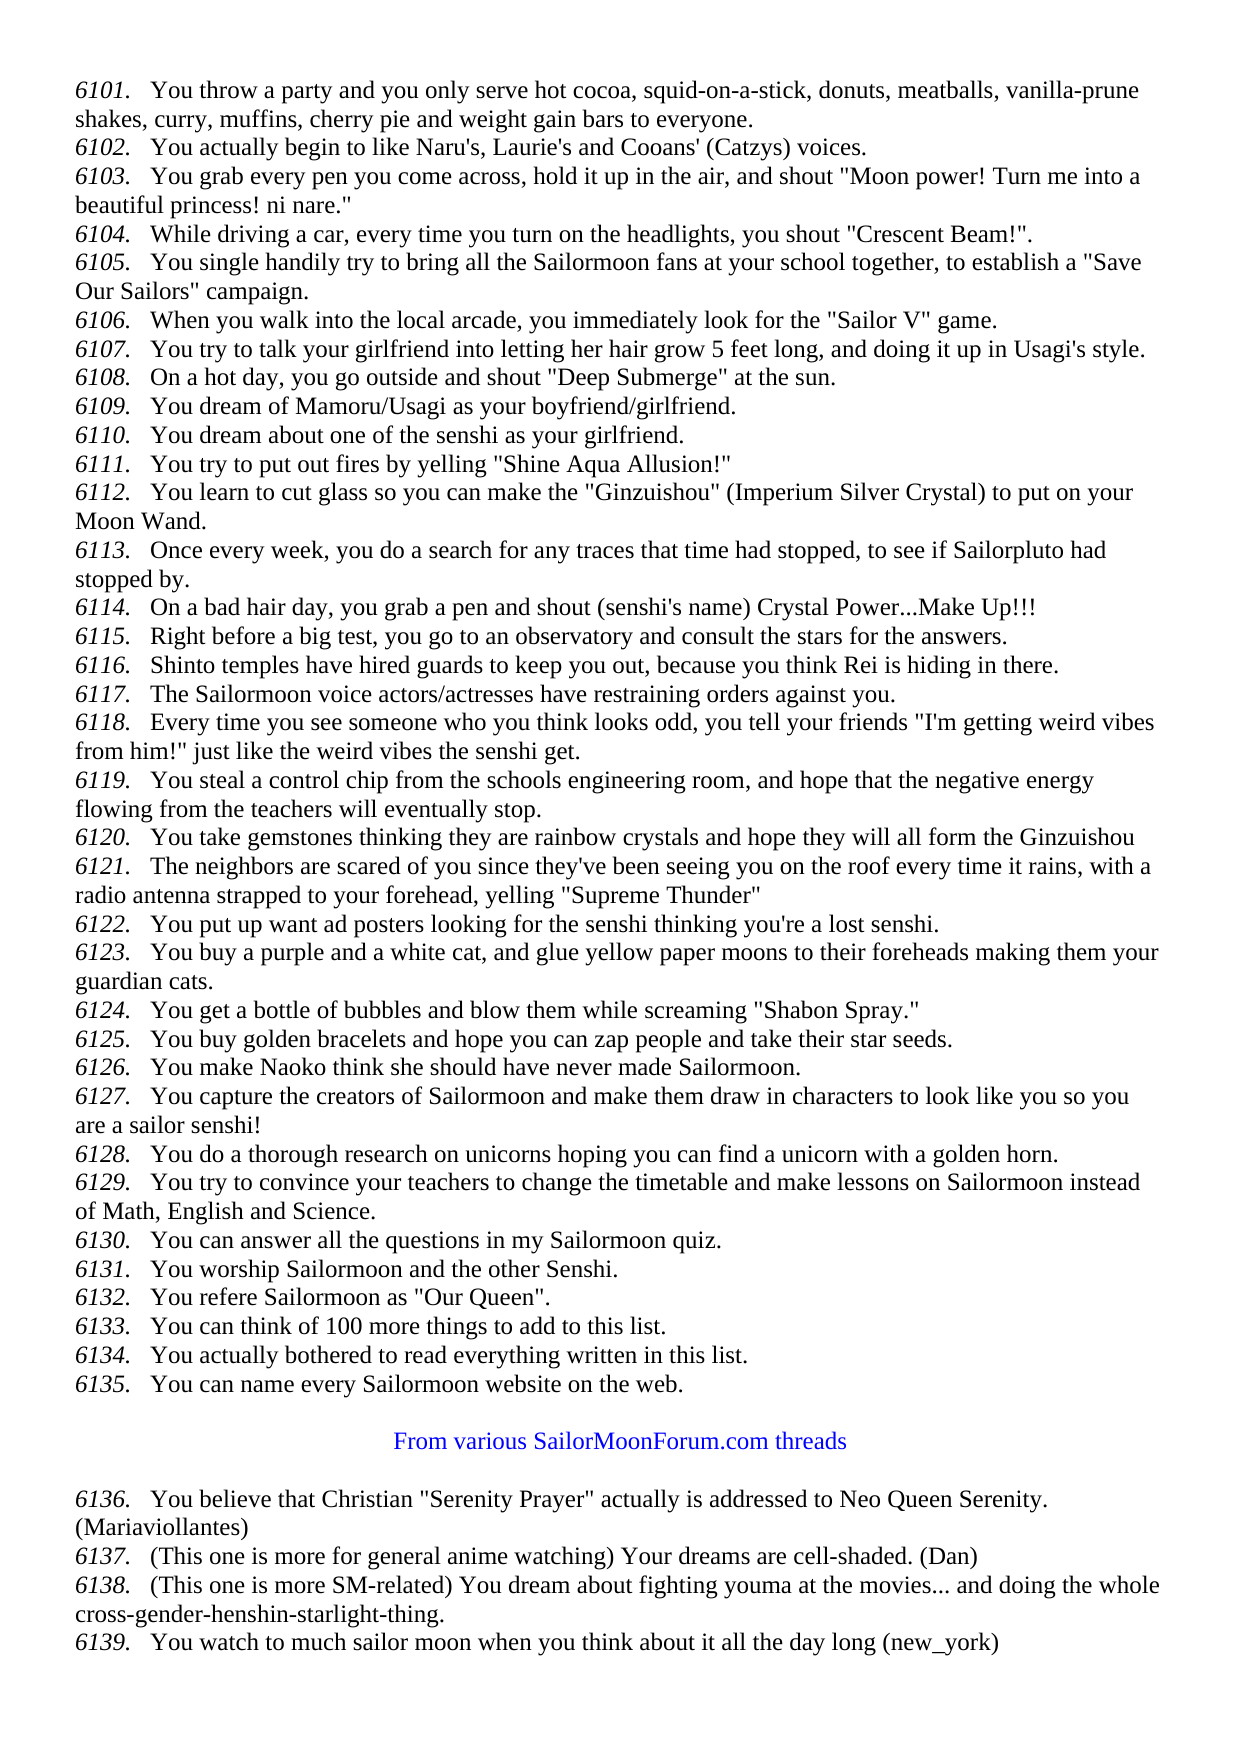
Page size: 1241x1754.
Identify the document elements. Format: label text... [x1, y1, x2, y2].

list You buy golden bracelets and hope you can zap people and take their star seeds. [75, 1024, 1165, 1052]
list You steal a control chip from the schools engineering room, and hope that the negative energy flowing from the teachers will eventually stop. [75, 765, 1165, 822]
list You believe that Christian "Serenity Prayer" actually is addressed to Neo Queen Serenity. (Mariaviollantes) [75, 1484, 1165, 1541]
list Right before a big test, you go to an observatory and consult the stars for the answers. [75, 621, 1165, 650]
list You put up want ad posters looking for the senshi thinking you're a lost senshi. [75, 909, 1165, 937]
list You try to convince your teachers to change the timetable and make lessons on Sailormoon instead of Math, English and Science. [75, 1167, 1165, 1225]
list Shinto temples have hired guards to keep you out, because you think Rei is hiding in there. [75, 650, 1165, 679]
list You make Naoko think she should have never made Sailormoon. [75, 1052, 1165, 1081]
list You actually bothered to read everything written in this list. [75, 1340, 1165, 1369]
list You capture the creators of Sailormoon and make them draw in characters to look like you so you are a sailor senshi! [75, 1081, 1165, 1139]
list Once every week, you do a search for any traces that time had stopped, to see if Sailorpluto had stopped by. [75, 535, 1165, 592]
list You can name every Sailormoon website on the web. [75, 1369, 1165, 1397]
list On a bad hair day, you grab a pen and shout (senshi's name) Crystal Power...Make Up!!! [75, 592, 1165, 621]
list You take gemstones thinking they are rainbow crystals and hope they will all form the Ginzuishou [75, 822, 1165, 851]
list You dream of Mamoru/Usagi as your boyfriend/girlfriend. [75, 391, 1165, 420]
list The neighbors are scared of you since they've been seeing you on the roof every time it rains, with a radio antenna strapped to your forehead, yelling "Supreme Thunder" [75, 851, 1165, 909]
list When you walk into the local arcade, you immediately look for the "Sailor V" game. [75, 305, 1165, 334]
list While driving a car, every time you turn on the headlights, you shout "Crescent Beam!". [75, 219, 1165, 247]
list You watch to much sailor moon when you think about it all the day long (new_york) [75, 1627, 1165, 1656]
list You buy a purple and a white cat, and glue yellow paper moons to their foreheads making them your guardian cats. [75, 937, 1165, 995]
list (This one is more for general anime watching) Your dreams are cell-shaded. (Dan) [75, 1541, 1165, 1570]
list You can answer all the questions in my Sailormoon quiz. [75, 1225, 1165, 1254]
list You learn to cut glass so you can make the "Ginzuishou" (Imperium Silver Crystal) to put on your Moon Wand. [75, 477, 1165, 535]
list You worship Sailormoon and the other Senshi. [75, 1254, 1165, 1282]
list On a hot day, you go outside and shout "Deep Submerge" at the sun. [75, 362, 1165, 391]
list You do a thorough research on unicorns hoping you can find a unicorn with a golden horn. [75, 1139, 1165, 1167]
list You grab every pen you come across, hold it up in the air, and shout "Moon power! Turn me into a beautiful princess! ni nare." [75, 161, 1165, 219]
list (This one is more SM-related) You dream about fighting youma at the movies... and doing the whole cross-gender-henshin-starlight-thing. [75, 1570, 1165, 1627]
list You get a bottle of bubbles and blow them while screaming "Shabon Spray." [75, 995, 1165, 1024]
text From various SailorMoonForum.com threads [75, 1426, 1165, 1455]
list You actually begin to like Naru's, Laurie's and Cooans' (Catzys) voices. [75, 132, 1165, 161]
list The Sailormoon voice actors/actresses have restraining orders against you. [75, 679, 1165, 707]
list You throw a party and you only serve hot cocoa, squid-on-a-stick, donuts, meatballs, vanilla-prune shakes, curry, muffins, cherry pie and weight gain bars to everyone. [75, 75, 1165, 132]
list Every time you see someone who you think looks odd, you tell your friends "I'm getting weird vibes from him!" just like the weird vibes the senshi get. [75, 707, 1165, 765]
list You try to put out fires by yelling "Shine Aqua Allusion!" [75, 449, 1165, 477]
list You can think of 100 more things to add to this list. [75, 1311, 1165, 1340]
list You try to talk your girlfriend into letting her hair grow 5 feet long, and doing it up in Usagi's style. [75, 334, 1165, 362]
list You dream about one of the senshi as your girlfriend. [75, 420, 1165, 449]
list You refere Sailormoon as "Our Queen". [75, 1282, 1165, 1311]
list You single handily try to bring all the Sailormoon fans at your school together, to establish a "Save Our Sailors" campaign. [75, 247, 1165, 305]
